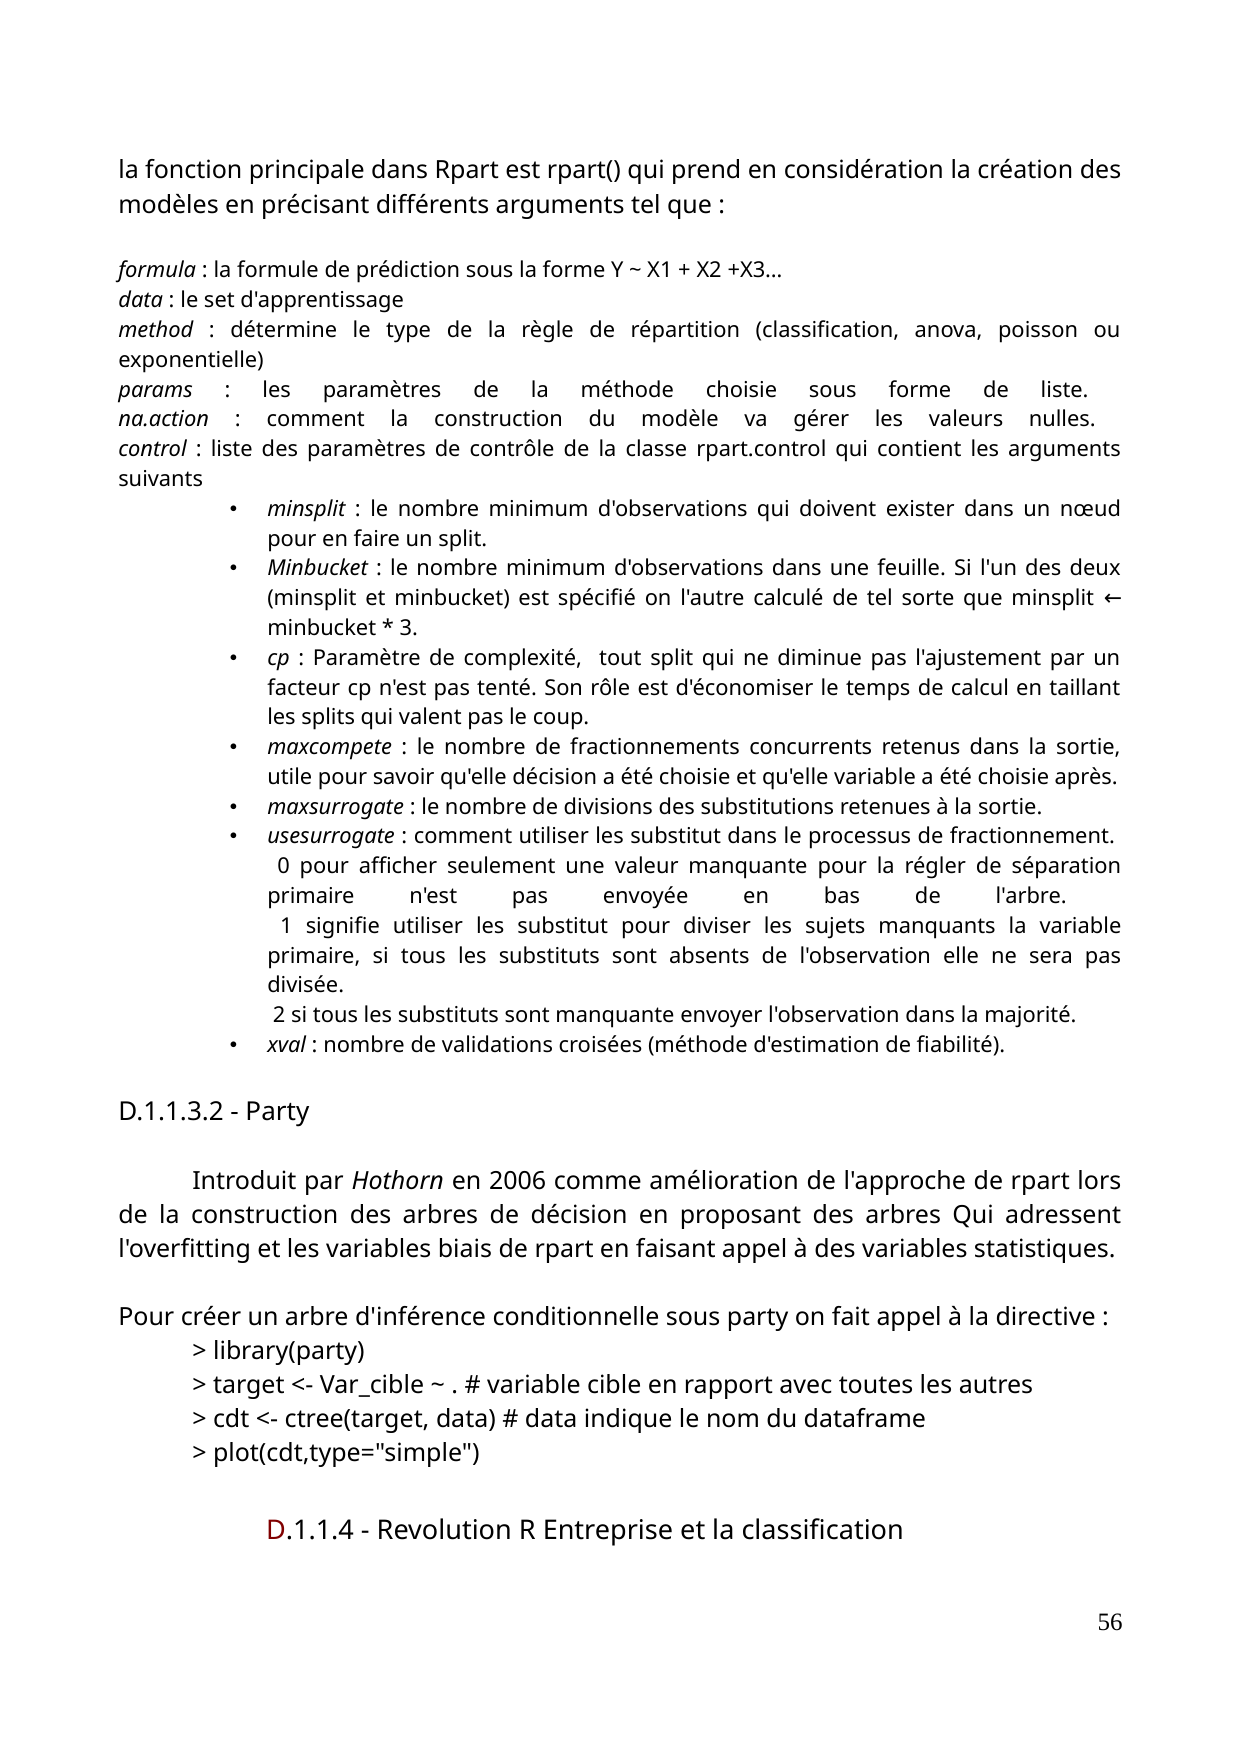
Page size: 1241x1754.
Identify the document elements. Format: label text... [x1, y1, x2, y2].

text formula : la formule de prédiction sous la forme Y ~ X1 + X2 +X3… [118, 254, 1122, 284]
text > library(party) [118, 1333, 1122, 1367]
text data : le set d'apprentissage [118, 284, 1122, 314]
list usesurrogate : comment utiliser les substitut dans le processus de fractionnement. 0 pour afficher seulement une valeur manquante pour la régler de séparation primaire n'est pas envoyée en bas de l'arbre. 1 signifie utiliser les substitut pour diviser les sujets manquants la variable primaire, si tous les substituts sont absents de l'observation elle ne sera pas divisée. [229, 820, 1122, 999]
text method : détermine le type de la règle de répartition (classification, anova, poisson ou exponentielle) [118, 314, 1122, 373]
list xval : nombre de validations croisées (méthode d'estimation de fiabilité). [229, 1029, 1122, 1059]
text > plot(cdt,type="simple") [118, 1435, 1122, 1469]
list maxcompete : le nombre de fractionnements concurrents retenus dans la sortie, utile pour savoir qu'elle décision a été choisie et qu'elle variable a été choisie après. [229, 731, 1122, 791]
text Introduit par Hothorn en 2006 comme amélioration de l'approche de rpart lors de la construction des arbres de décision en proposant des arbres Qui adressent l'overfitting et les variables biais de rpart en faisant appel à des variables statistiques. [118, 1162, 1122, 1264]
list 2 si tous les substituts sont manquante envoyer l'observation dans la majorité. [229, 999, 1122, 1029]
list Minbucket : le nombre minimum d'observations dans une feuille. Si l'un des deux (minsplit et minbucket) est spécifié on l'autre calculé de tel sorte que minsplit ← minbucket * 3. [229, 552, 1122, 642]
list maxsurrogate : le nombre de divisions des substitutions retenues à la sortie. [229, 791, 1122, 820]
text D.1.1.4 - Revolution R Entreprise et la classification [118, 1469, 1122, 1548]
list minsplit : le nombre minimum d'observations qui doivent exister dans un nœud pour en faire un split. [229, 493, 1122, 552]
list cp : Paramètre de complexité, tout split qui ne diminue pas l'ajustement par un facteur cp n'est pas tenté. Son rôle est d'économiser le temps de calcul en taillant les splits qui valent pas le coup. [229, 642, 1122, 731]
text Pour créer un arbre d'inférence conditionnelle sous party on fait appel à la directive : [118, 1299, 1122, 1333]
text > target <- Var_cible ~ . # variable cible en rapport avec toutes les autres [118, 1367, 1122, 1401]
text D.1.1.3.2 - Party [118, 1093, 1122, 1128]
text params : les paramètres de la méthode choisie sous forme de liste. na.action : comment la construction du modèle va gérer les valeurs nulles. control : liste des paramètres de contrôle de la classe rpart.control qui contient les arguments suivants [118, 373, 1122, 493]
text > cdt <- ctree(target, data) # data indique le nom du dataframe [118, 1401, 1122, 1435]
text la fonction principale dans Rpart est rpart() qui prend en considération la création des modèles en précisant différents arguments tel que : [118, 152, 1122, 220]
